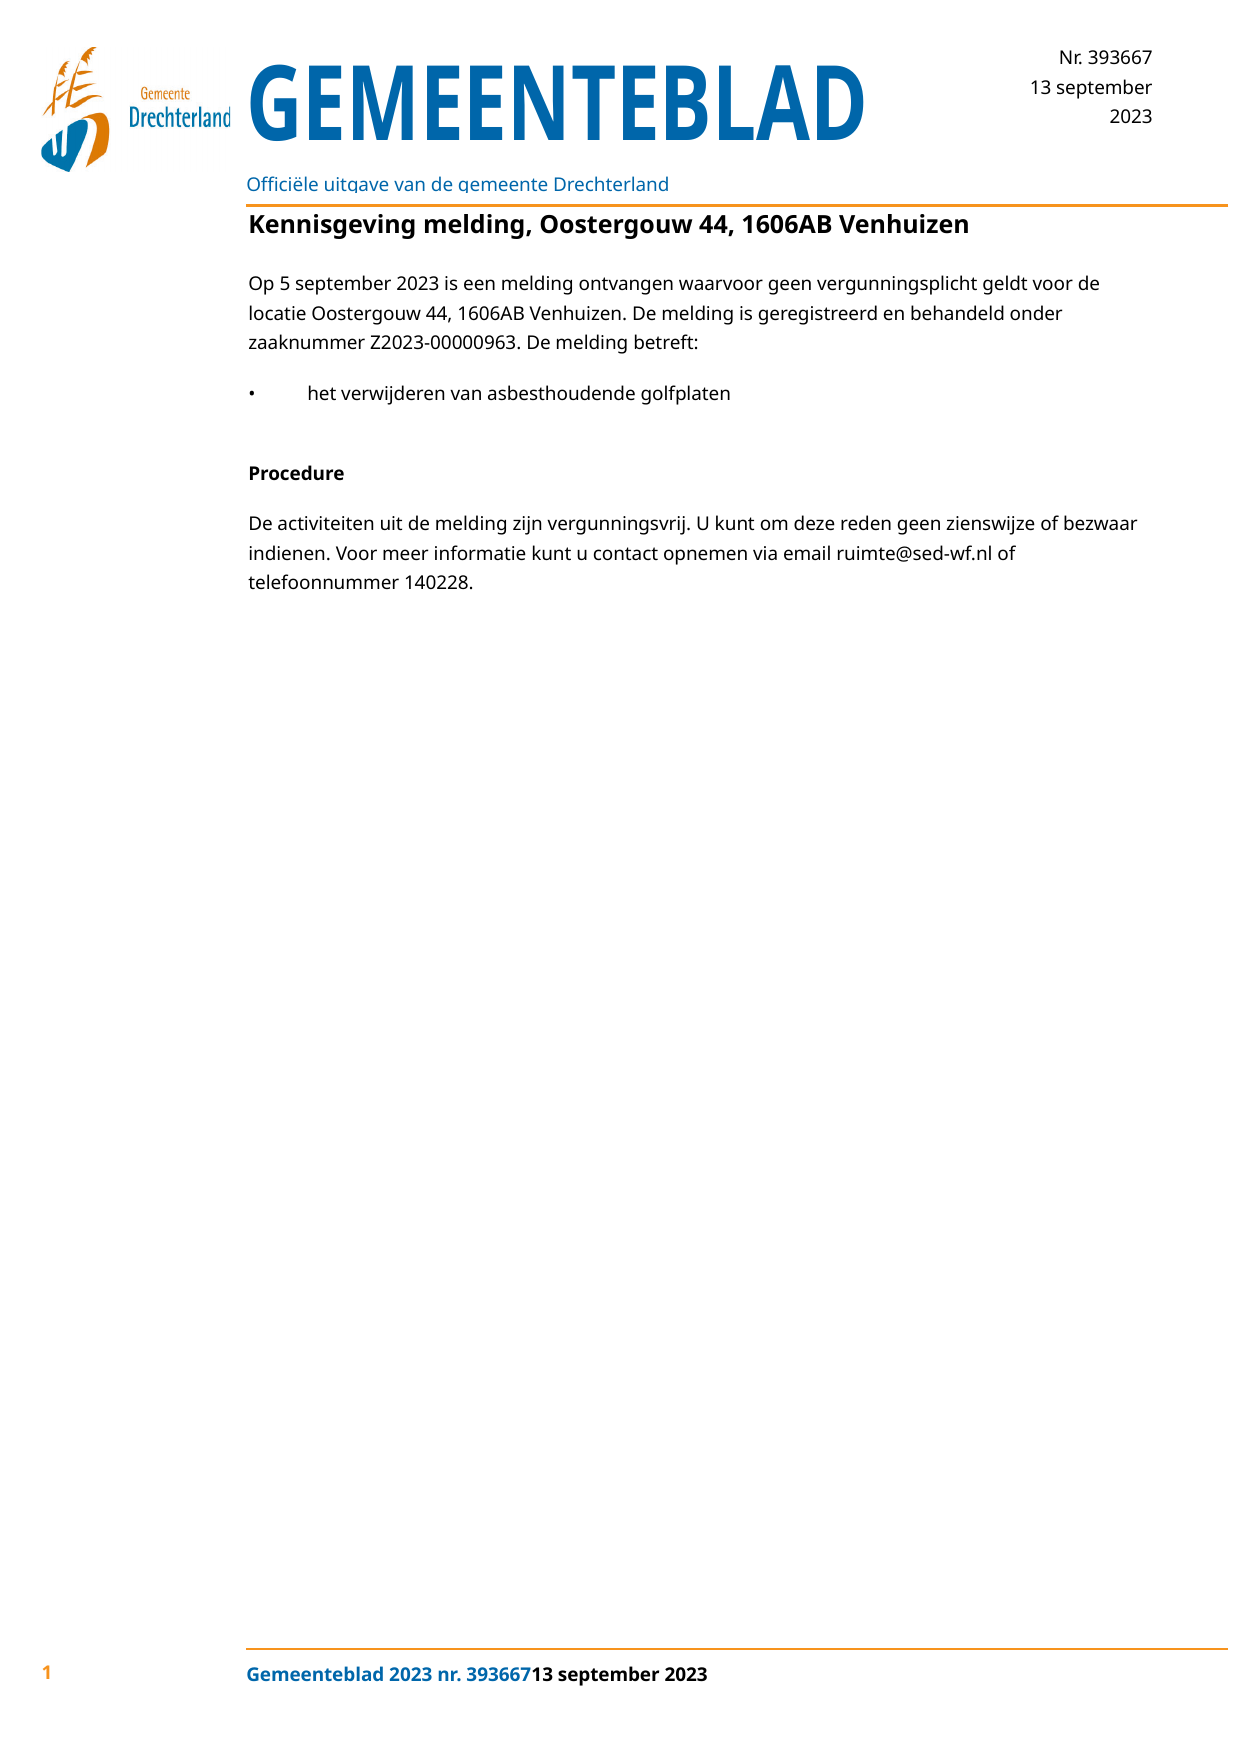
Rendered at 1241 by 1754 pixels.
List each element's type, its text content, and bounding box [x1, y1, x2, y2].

picture [41, 158, 64, 172]
text Procedure [248, 460, 1152, 486]
picture [41, 47, 231, 172]
picture [226, 115, 231, 124]
text Kennisgeving melding, Oostergouw 44, 1606AB Venhuizen [248, 207, 1152, 241]
list het verwijderen van asbesthoudende golfplaten [248, 380, 1152, 406]
text Op 5 september 2023 is een melding ontvangen waarvoor geen vergunningsplicht geldt voor de locatie Oostergouw 44, 1606AB Venhuizen. De melding is geregistreerd en behandeld onder zaaknummer Z2023-00000963. De melding betreft: [248, 270, 1152, 355]
text De activiteiten uit de melding zijn vergunningsvrij. U kunt om deze reden geen zienswijze of bezwaar indienen. Voor meer informatie kunt u contact opnemen via email ruimte@sed-wf.nl of telefoonnummer 140228. [248, 510, 1152, 595]
